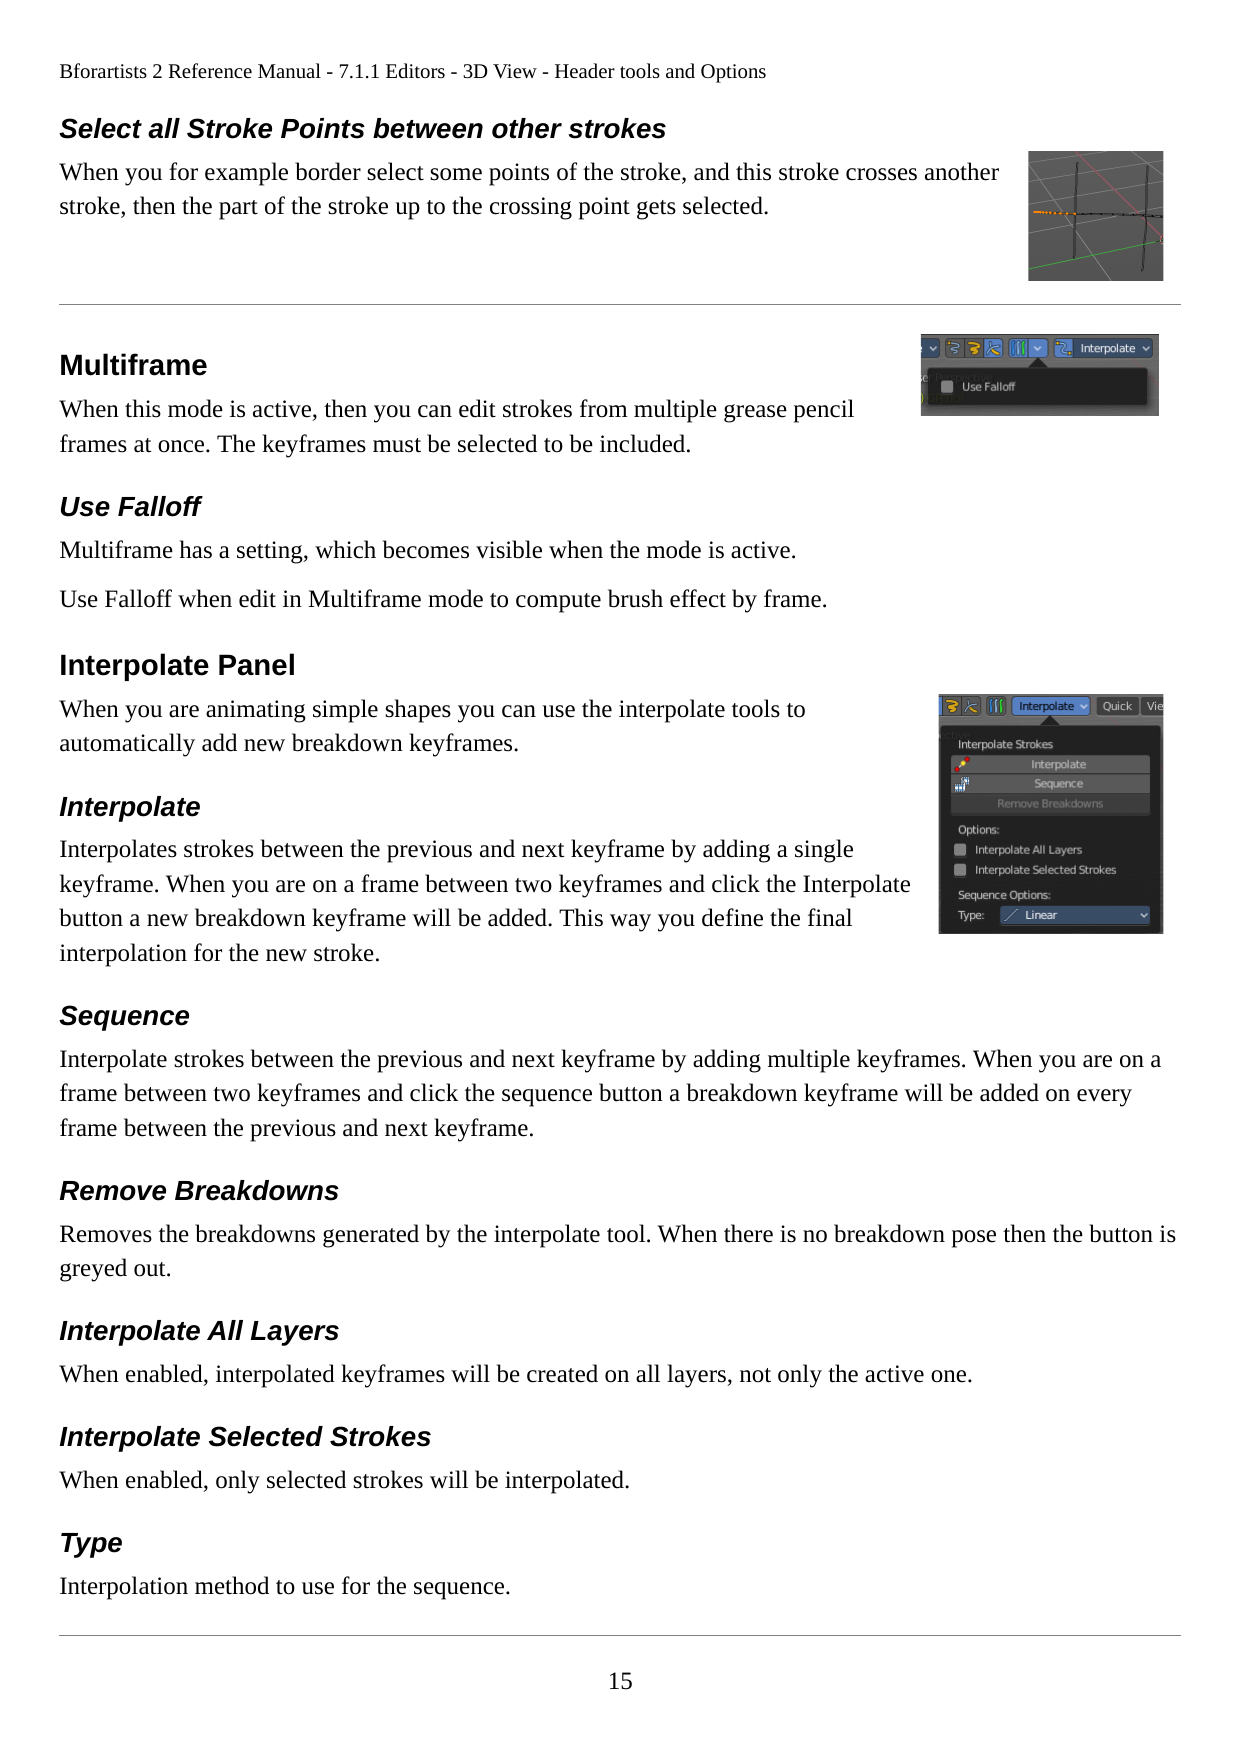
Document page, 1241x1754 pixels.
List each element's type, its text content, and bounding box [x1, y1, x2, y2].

picture [1028, 151, 1164, 281]
picture [938, 694, 1164, 934]
text Interpolation method to use for the sequence. [59, 1571, 1181, 1600]
subtitle Sequence [59, 999, 1181, 1031]
text When this mode is active, then you can edit strokes from multiple grease pencil frames at once. The keyframes must be selected to be included. [59, 394, 1181, 458]
subtitle [1164, 790, 1181, 822]
subtitle Multiframe [59, 348, 920, 382]
subtitle Select all Stroke Points between other strokes [59, 113, 1181, 144]
subtitle [1159, 348, 1181, 382]
subtitle Remove Breakdowns [59, 1174, 1181, 1206]
picture [920, 334, 1159, 416]
text When enabled, only selected strokes will be interpolated. [59, 1465, 1181, 1494]
subtitle Type [59, 1527, 1181, 1558]
text Removes the breakdowns generated by the interpolate tool. When there is no breakdown pose then the button is greyed out. [59, 1219, 1181, 1282]
subtitle Interpolate [59, 790, 938, 822]
text Multiframe has a setting, which becomes visible when the mode is active. [59, 535, 1181, 564]
subtitle Interpolate All Layers [59, 1315, 1181, 1347]
text When enabled, interpolated keyframes will be created on all layers, not only the active one. [59, 1359, 1181, 1388]
subtitle Interpolate Selected Strokes [59, 1421, 1181, 1452]
text When you for example border select some points of the stroke, and this stroke crosses another stroke, then the part of the stroke up to the crossing point gets selected. [59, 157, 1028, 220]
subtitle Use Falloff [59, 491, 1181, 522]
text Interpolate strokes between the previous and next keyframe by adding multiple keyframes. When you are on a frame between two keyframes and click the sequence button a breakdown keyframe will be added on every frame between the previous and next keyframe. [59, 1044, 1181, 1141]
text Interpolates strokes between the previous and next keyframe by adding a single keyframe. When you are on a frame between two keyframes and click the Interpolate button a new breakdown keyframe will be added. This way you define the final interpolation for the new stroke. [59, 834, 1181, 967]
text When you are animating simple shapes you can use the interpolate tools to automatically add new breakdown keyframes. [59, 694, 938, 757]
text Use Falloff when edit in Multiframe mode to compute brush effect by frame. [59, 584, 1181, 613]
subtitle Interpolate Panel [59, 648, 1181, 681]
